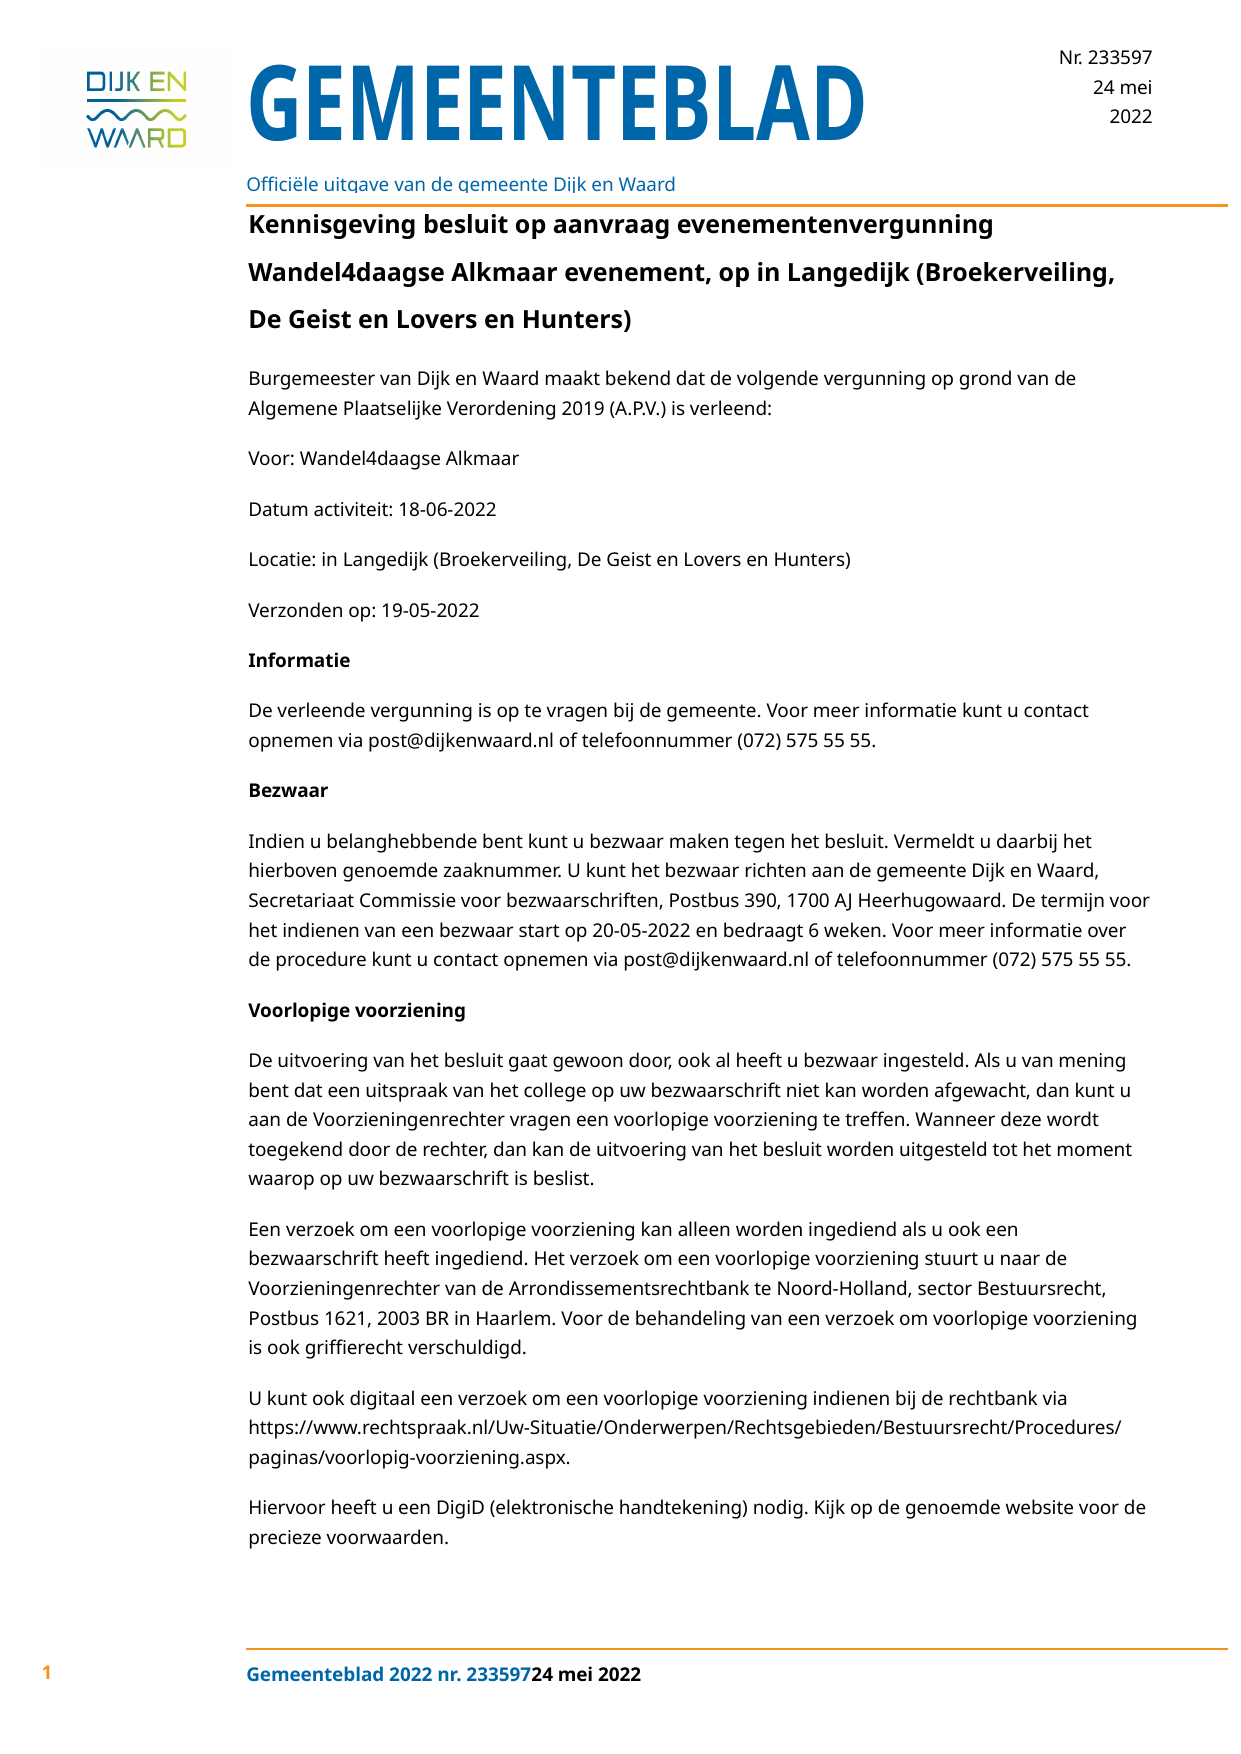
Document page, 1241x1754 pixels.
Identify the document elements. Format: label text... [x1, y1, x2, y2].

text Verzonden op: 19-05-2022 [248, 597, 1152, 622]
text Locatie: in Langedijk (Broekerveiling, De Geist en Lovers en Hunters) [248, 546, 1152, 572]
text Een verzoek om een voorlopige voorziening kan alleen worden ingediend als u ook een bezwaarschrift heeft ingediend. Het verzoek om een voorlopige voorziening stuurt u naar de Voorzieningenrechter van de Arrondissementsrechtbank te Noord-Holland, sector Bestuursrecht, Postbus 1621, 2003 BR in Haarlem. Voor de behandeling van een verzoek om voorlopige voorziening is ook griffierecht verschuldigd. [248, 1216, 1152, 1360]
text Voorlopige voorziening [248, 997, 1152, 1022]
text Informatie [248, 647, 1152, 673]
text Hiervoor heeft u een DigiD (elektronische handtekening) nodig. Kijk op de genoemde website voor de precieze voorwaarden. [248, 1494, 1152, 1549]
text De uitvoering van het besluit gaat gewoon door, ook al heeft u bezwaar ingesteld. Als u van mening bent dat een uitspraak van het college op uw bezwaarschrift niet kan worden afgewacht, dan kunt u aan de Voorzieningenrechter vragen een voorlopige voorziening te treffen. Wanneer deze wordt toegekend door de rechter, dan kan de uitvoering van het besluit worden uitgesteld tot het moment waarop op uw bezwaarschrift is beslist. [248, 1047, 1152, 1191]
text Burgemeester van Dijk en Waard maakt bekend dat de volgende vergunning op grond van de Algemene Plaatselijke Verordening 2019 (A.P.V.) is verleend: [248, 366, 1152, 421]
text U kunt ook digitaal een verzoek om een voorlopige voorziening indienen bij de rechtbank via https://www.rechtspraak.nl/Uw-Situatie/Onderwerpen/Rechtsgebieden/Bestuursrecht/Procedures/paginas/voorlopig-voorziening.aspx. [248, 1385, 1152, 1469]
text Indien u belanghebbende bent kunt u bezwaar maken tegen het besluit. Vermeldt u daarbij het hierboven genoemde zaaknummer. U kunt het bezwaar richten aan de gemeente Dijk en Waard, Secretariaat Commissie voor bezwaarschriften, Postbus 390, 1700 AJ Heerhugowaard. De termijn voor het indienen van een bezwaar start op 20-05-2022 en bedraagt 6 weken. Voor meer informatie over de procedure kunt u contact opnemen via post@dijkenwaard.nl of telefoonnummer (072) 575 55 55. [248, 828, 1152, 972]
text De verleende vergunning is op te vragen bij de gemeente. Voor meer informatie kunt u contact opnemen via post@dijkenwaard.nl of telefoonnummer (072) 575 55 55. [248, 698, 1152, 753]
text Datum activiteit: 18-06-2022 [248, 496, 1152, 522]
picture [41, 47, 231, 172]
text Kennisgeving besluit op aanvraag evenementenvergunning Wandel4daagse Alkmaar evenement, op in Langedijk (Broekerveiling, De Geist en Lovers en Hunters) [248, 207, 1152, 336]
text Voor: Wandel4daagse Alkmaar [248, 446, 1152, 471]
text Bezwaar [248, 778, 1152, 803]
